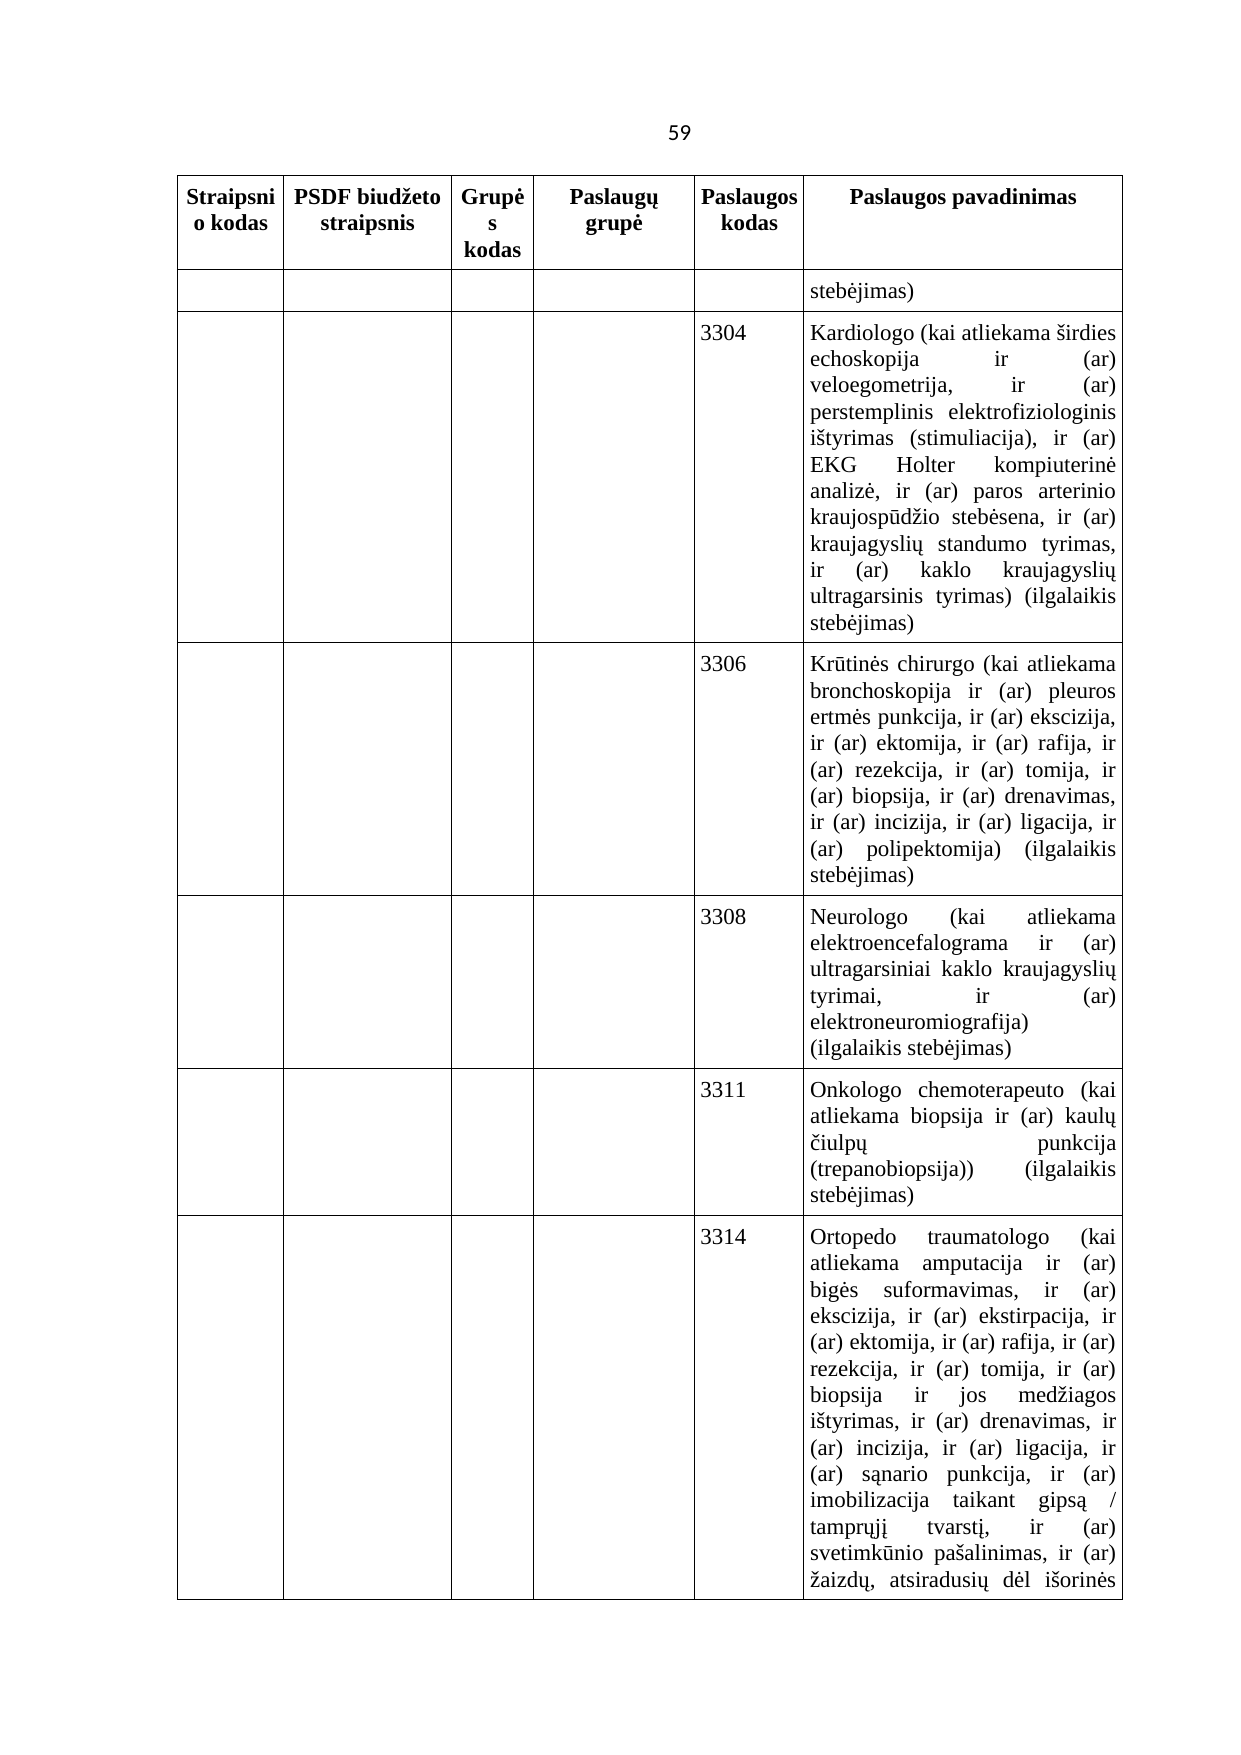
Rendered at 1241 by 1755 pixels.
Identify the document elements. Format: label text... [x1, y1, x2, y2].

table_header PSDF biudžeto straipsnis [284, 176, 451, 269]
table_cell [284, 1216, 451, 1599]
table_cell [284, 643, 451, 894]
table_cell [284, 896, 451, 1068]
table_cell [452, 896, 533, 1068]
table_cell [178, 1216, 283, 1599]
table_header Straipsnio kodas [178, 176, 283, 269]
table_cell [452, 1216, 533, 1599]
table_cell 3311 [695, 1069, 803, 1215]
table_cell [534, 270, 694, 311]
table_cell stebėjimas) [804, 270, 1122, 311]
table_cell 3314 [695, 1216, 803, 1599]
table_cell [452, 270, 533, 311]
table_cell Neurologo (kai atliekama elektroencefalograma ir (ar) ultragarsiniai kaklo kraujagyslių tyrimai, ir (ar) elektroneuromiografija) (ilgalaikis stebėjimas) [804, 896, 1122, 1068]
table_cell [534, 643, 694, 894]
table_cell [178, 312, 283, 642]
table_cell [452, 1069, 533, 1215]
table_cell [534, 312, 694, 642]
table_cell [534, 1069, 694, 1215]
table_header Grupės kodas [452, 176, 533, 269]
table_cell 3308 [695, 896, 803, 1068]
table_cell [284, 312, 451, 642]
table_cell [178, 1069, 283, 1215]
table_cell Onkologo chemoterapeuto (kai atliekama biopsija ir (ar) kaulų čiulpų punkcija (trepanobiopsija)) (ilgalaikis stebėjimas) [804, 1069, 1122, 1215]
table_header Paslaugų grupė [534, 176, 694, 269]
table_cell [452, 312, 533, 642]
table_cell [178, 270, 283, 311]
table_cell [534, 896, 694, 1068]
table_header Paslaugos kodas [695, 176, 803, 269]
table_cell Krūtinės chirurgo (kai atliekama bronchoskopija ir (ar) pleuros ertmės punkcija, ir (ar) ekscizija, ir (ar) ektomija, ir (ar) rafija, ir (ar) rezekcija, ir (ar) tomija, ir (ar) biopsija, ir (ar) drenavimas, ir (ar) incizija, ir (ar) ligacija, ir (ar) polipektomija) (ilgalaikis stebėjimas) [804, 643, 1122, 894]
table_cell [452, 643, 533, 894]
table_cell 3304 [695, 312, 803, 642]
table_header Paslaugos pavadinimas [804, 176, 1122, 269]
table_cell Ortopedo traumatologo (kai atliekama amputacija ir (ar) bigės suformavimas, ir (ar) ekscizija, ir (ar) ekstirpacija, ir (ar) ektomija, ir (ar) rafija, ir (ar) rezekcija, ir (ar) tomija, ir (ar) biopsija ir jos medžiagos ištyrimas, ir (ar) drenavimas, ir (ar) incizija, ir (ar) ligacija, ir (ar) sąnario punkcija, ir (ar) imobilizacija taikant gipsą / tamprųjį tvarstį, ir (ar) svetimkūnio pašalinimas, ir (ar) žaizdų, atsiradusių dėl išorinės [804, 1216, 1122, 1599]
table_cell [178, 643, 283, 894]
table_cell [284, 1069, 451, 1215]
table_cell 3306 [695, 643, 803, 894]
table_cell [178, 896, 283, 1068]
table_cell [284, 270, 451, 311]
table_cell [534, 1216, 694, 1599]
table_cell Kardiologo (kai atliekama širdies echoskopija ir (ar) veloegometrija, ir (ar) perstemplinis elektrofiziologinis ištyrimas (stimuliacija), ir (ar) EKG Holter kompiuterinė analizė, ir (ar) paros arterinio kraujospūdžio stebėsena, ir (ar) kraujagyslių standumo tyrimas, ir (ar) kaklo kraujagyslių ultragarsinis tyrimas) (ilgalaikis stebėjimas) [804, 312, 1122, 642]
table_cell [695, 270, 803, 311]
